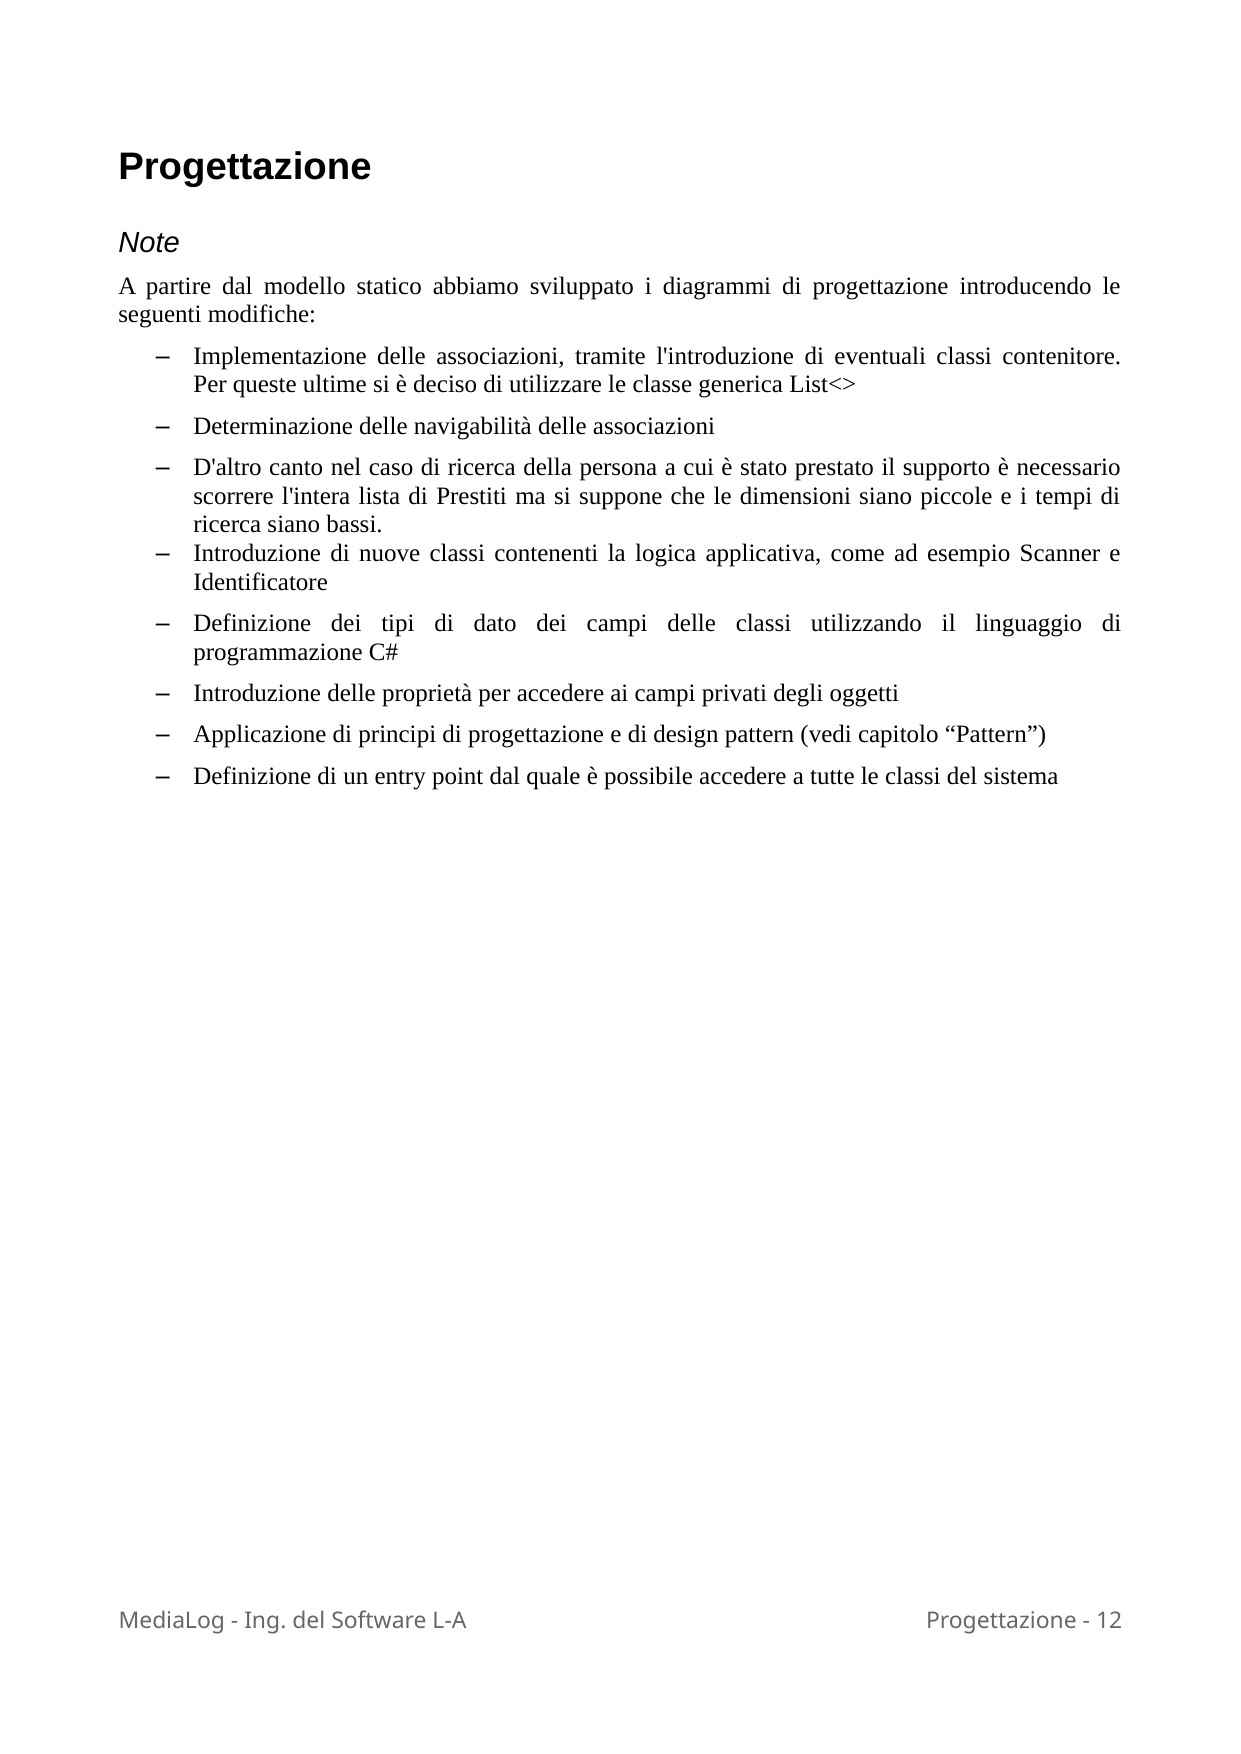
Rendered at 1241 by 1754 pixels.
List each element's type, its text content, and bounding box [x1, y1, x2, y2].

list Determinazione delle navigabilità delle associazioni [156, 411, 1122, 439]
list Introduzione di nuove classi contenenti la logica applicativa, come ad esempio Scanner e Identificatore [156, 538, 1122, 596]
list Definizione di un entry point dal quale è possibile accedere a tutte le classi del sistema [156, 761, 1122, 789]
list Implementazione delle associazioni, tramite l'introduzione di eventuali classi contenitore. Per queste ultime si è deciso di utilizzare le classe generica List<> [156, 341, 1122, 398]
list Applicazione di principi di progettazione e di design pattern (vedi capitolo “Pattern”) [156, 719, 1122, 748]
text A partire dal modello statico abbiamo sviluppato i diagrammi di progettazione introducendo le seguenti modifiche: [118, 271, 1122, 328]
list Introduzione delle proprietà per accedere ai campi privati degli oggetti [156, 678, 1122, 707]
subtitle Progettazione [118, 143, 1122, 187]
subtitle Note [118, 225, 1122, 258]
list Definizione dei tipi di dato dei campi delle classi utilizzando il linguaggio di programmazione C# [156, 608, 1122, 666]
list D'altro canto nel caso di ricerca della persona a cui è stato prestato il supporto è necessario scorrere l'intera lista di Prestiti ma si suppone che le dimensioni siano piccole e i tempi di ricerca siano bassi. [156, 452, 1122, 538]
